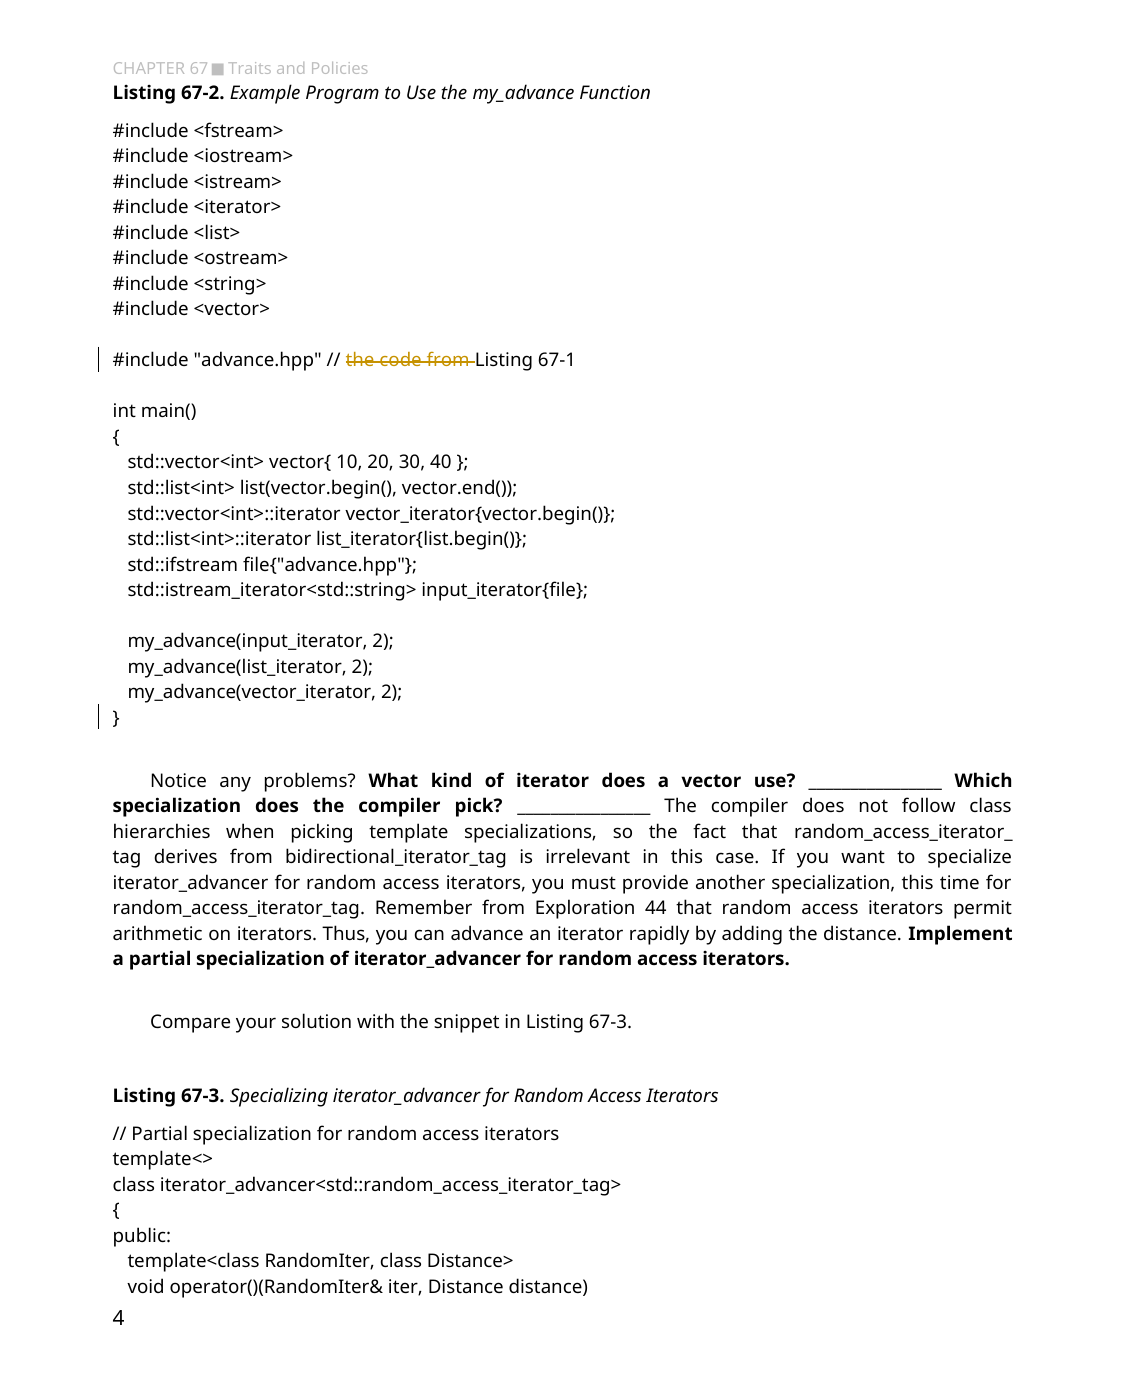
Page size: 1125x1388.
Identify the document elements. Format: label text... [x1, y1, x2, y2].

text class iterator_advancer<std::random_access_iterator_tag> [112, 1171, 1012, 1197]
text { [112, 423, 1012, 449]
text std::list<int>::iterator list_iterator{list.begin()}; [112, 525, 1012, 551]
text Notice any problems? What kind of iterator does a vector use? ________________ Which specialization does the compiler pick? ________________ The compiler does not follow class hierarchies when picking template specializations, so the fact that random_access_iterator_ tag derives from bidirectional_iterator_tag is irrelevant in this case. If you want to specialize iterator_advancer for random access iterators, you must provide another specialization, this time for random_access_iterator_tag. Remember from Exploration 44 that random access iterators permit arithmetic on iterators. Thus, you can advance an iterator rapidly by adding the distance. Implement a partial specialization of iterator_advancer for random access iterators. [112, 767, 1012, 971]
text my_advance(list_iterator, 2); [112, 653, 1012, 678]
text Compare your solution with the snippet in Listing 67-3. [112, 1009, 1012, 1034]
text } [112, 704, 1012, 729]
text #include <list> [112, 219, 1012, 244]
text // Partial specialization for random access iterators [112, 1120, 1012, 1146]
text template<class RandomIter, class Distance> [112, 1248, 1012, 1273]
text std::list<int> list(vector.begin(), vector.end()); [112, 474, 1012, 500]
text #include <vector> [112, 296, 1012, 321]
text my_advance(input_iterator, 2); [112, 627, 1012, 653]
text void operator()(RandomIter& iter, Distance distance) [112, 1273, 1012, 1299]
text #include <string> [112, 270, 1012, 296]
text my_advance(vector_iterator, 2); [112, 678, 1012, 704]
text std::vector<int> vector{ 10, 20, 30, 40 }; [112, 449, 1012, 474]
text { [112, 1197, 1012, 1222]
text #include <iterator> [112, 193, 1012, 219]
text std::vector<int>::iterator vector_iterator{vector.begin()}; [112, 500, 1012, 525]
text template<> [112, 1146, 1012, 1171]
text std::ifstream file{"advance.hpp"}; [112, 551, 1012, 576]
text #include <ostream> [112, 244, 1012, 270]
text public: [112, 1222, 1012, 1248]
text #include <fstream> [112, 117, 1012, 142]
text #include <istream> [112, 168, 1012, 193]
text #include "advance.hpp" // Listing 67-1 [112, 347, 1012, 372]
text std::istream_iterator<std::string> input_iterator{file}; [112, 576, 1012, 602]
text Listing 67-2. Example Program to Use the my_advance Function [112, 79, 1012, 104]
text int main() [112, 398, 1012, 423]
text #include <iostream> [112, 142, 1012, 168]
text Listing 67-3. Specializing iterator_advancer for Random Access Iterators [112, 1082, 1012, 1108]
